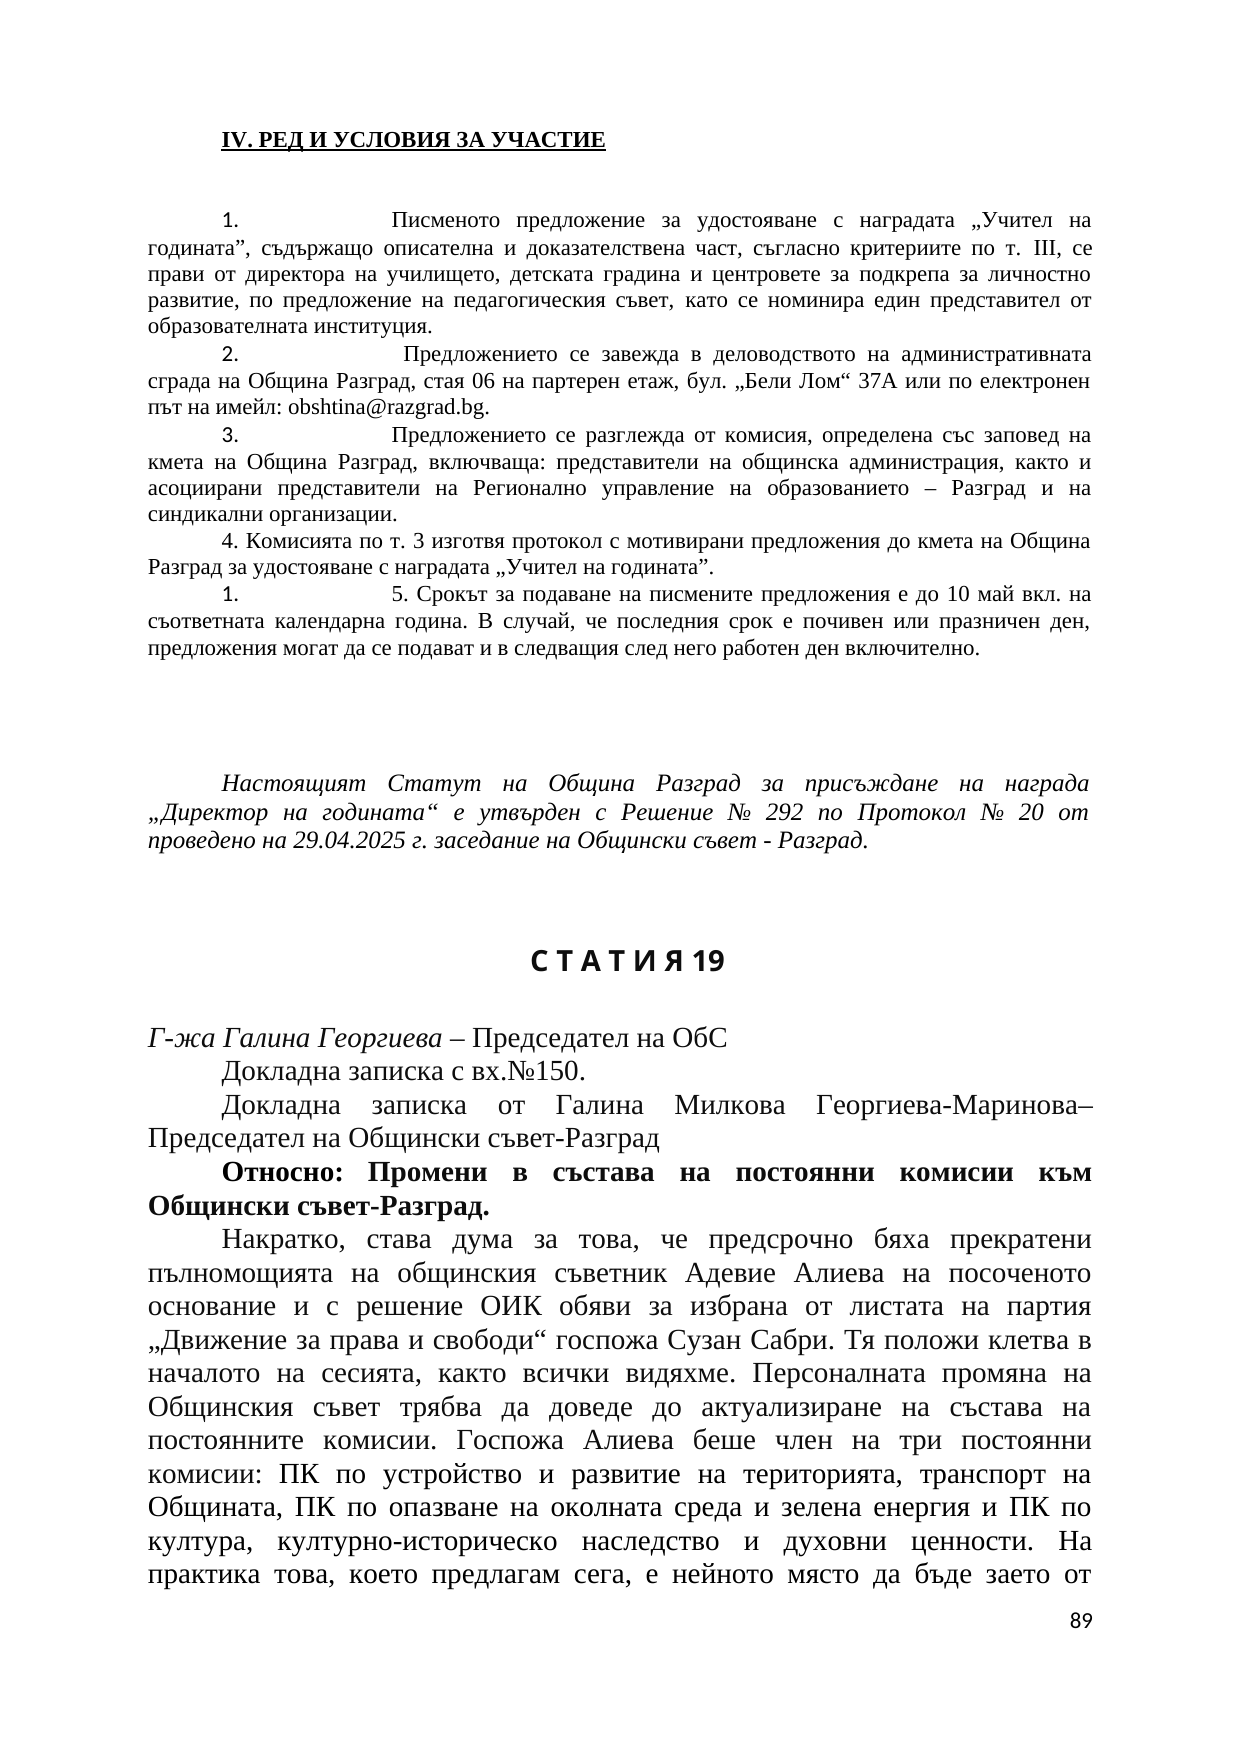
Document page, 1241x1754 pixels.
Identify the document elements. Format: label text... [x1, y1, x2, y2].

text Докладна записка от Галина Милкова Георгиева-Маринова– Председател на Общински съвет-Разград [148, 1087, 1093, 1154]
list Писменото предложение за удостояване с наградата „Учител на годината”, съдържащо описателна и доказателствена част, съгласно критериите по т. III, се прави от директора на училището, детската градина и центровете за подкрепа за личностно развитие, по предложение на педагогическия съвет, като се номинира един представител от образователната институция. [148, 206, 1093, 339]
text Настоящият Статут на Община Разград за присъждане на награда „Директор на годината“ е утвърден с Решение № 292 по Протокол № 20 от проведено на 29.04.2025 г. заседание на Общински съвет - Разград. [148, 768, 1093, 854]
text ІV. РЕД И УСЛОВИЯ ЗА УЧАСТИЕ [148, 126, 1093, 153]
text С Т А Т И Я 19 [148, 941, 1093, 980]
text Накратко, става дума за това, че предсрочно бяха прекратени пълномощията на общинския съветник Адевие Алиева на посоченото основание и с решение ОИК обяви за избрана от листата на партия „Движение за права и свободи“ госпожа Сузан Сабри. Тя положи клетва в началото на сесията, както всички видяхме. Персоналната промяна на Общинския съвет трябва да доведе до актуализиране на състава на постоянните комисии. Госпожа Алиева беше член на три постоянни комисии: ПК по устройство и развитие на територията, транспорт на Общината, ПК по опазване на околната среда и зелена енергия и ПК по култура, културно-историческо наследство и духовни ценности. На практика това, което предлагам сега, е нейното място да бъде заето от [148, 1221, 1093, 1590]
text Относно: Промени в състава на постоянни комисии към Общински съвет-Разград. [148, 1154, 1093, 1221]
text Г-жа Галина Георгиева – Председател на ОбС [148, 1020, 1093, 1053]
list Предложението се завежда в деловодството на административната сграда на Община Разград, стая 06 на партерен етаж, бул. „Бели Лом“ 37А или по електронен път на имейл: obshtina@razgrad.bg. [148, 339, 1093, 420]
text Докладна записка с вх.№150. [148, 1053, 1093, 1087]
list Предложението се разглежда от комисия, определена със заповед на кмета на Община Разград, включваща: представители на общинска администрация, както и асоциирани представители на Регионално управление на образованието – Разград и на синдикални организации. [148, 420, 1093, 527]
text 4. Комисията по т. 3 изготвя протокол с мотивирани предложения до кмета на Община Разград за удостояване с наградата „Учител на годината”. [148, 527, 1093, 579]
list 5. Срокът за подаване на писмените предложения е до 10 май вкл. на съответната календарна година. В случай, че последния срок е почивен или празничен ден, предложения могат да се подават и в следващия след него работен ден включително. [148, 579, 1093, 660]
